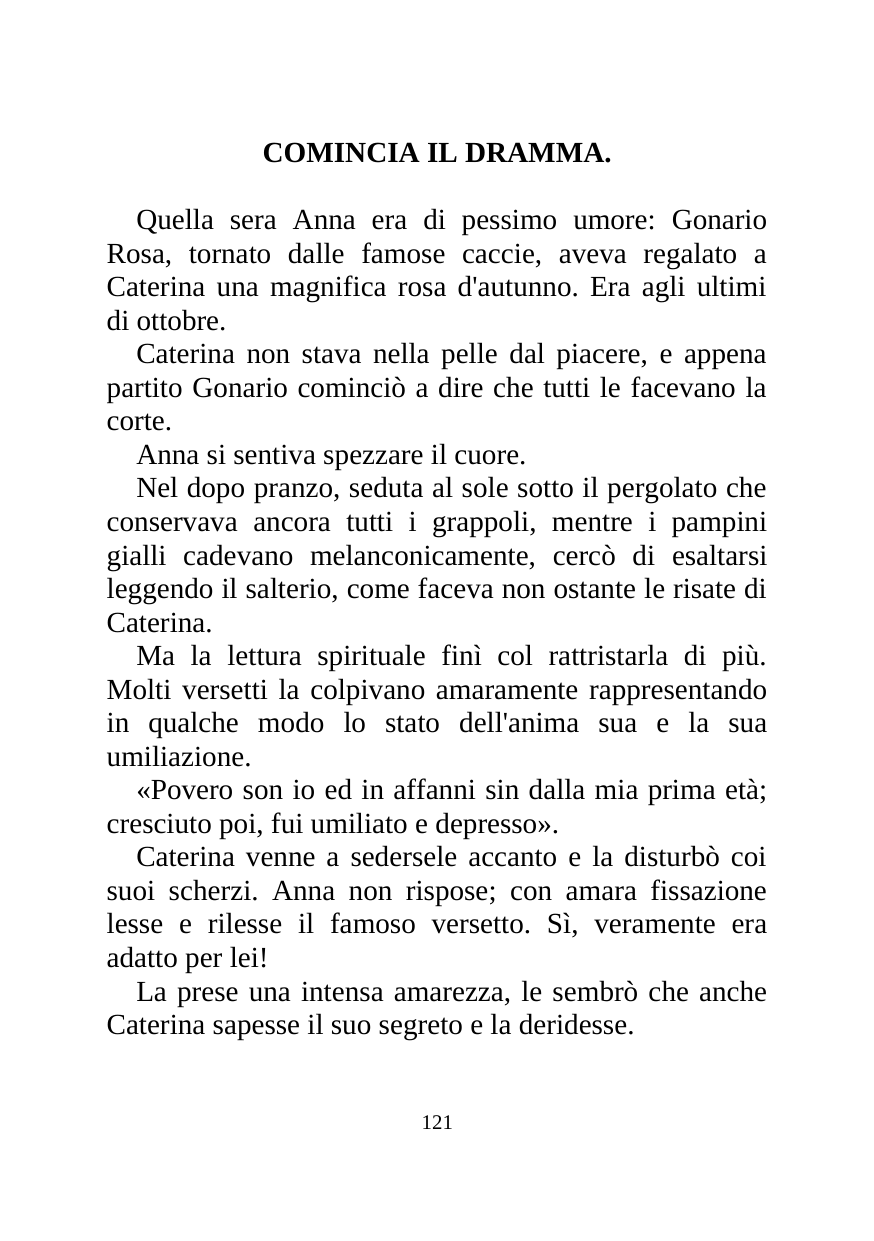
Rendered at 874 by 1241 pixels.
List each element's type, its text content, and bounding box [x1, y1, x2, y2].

text «Povero son io ed in affanni sin dalla mia prima età; cresciuto poi, fui umiliato e depresso». [106, 772, 768, 839]
text Quella sera Anna era di pessimo umore: Gonario Rosa, tornato dalle famose caccie, aveva regalato a Caterina una magnifica rosa d'autunno. Era agli ultimi di ottobre. [106, 202, 768, 336]
text Caterina non stava nella pelle dal piacere, e appena partito Gonario cominciò a dire che tutti le facevano la corte. [106, 336, 768, 437]
text Anna si sentiva spezzare il cuore. [106, 437, 768, 471]
text La prese una intensa amarezza, le sembrò che anche Caterina sapesse il suo segreto e la deridesse. [106, 974, 768, 1041]
text Nel dopo pranzo, seduta al sole sotto il pergolato che conservava ancora tutti i grappoli, mentre i pampini gialli cadevano melanconicamente, cercò di esaltarsi leggendo il salterio, come faceva non ostante le risate di Caterina. [106, 471, 768, 638]
text COMINCIA IL DRAMMA. [106, 135, 768, 169]
text Caterina venne a sedersele accanto e la disturbò coi suoi scherzi. Anna non rispose; con amara fissazione lesse e rilesse il famoso versetto. Sì, veramente era adatto per lei! [106, 839, 768, 974]
text Ma la lettura spirituale finì col rattristarla di più. Molti versetti la colpivano amaramente rappresentando in qualche modo lo stato dell'anima sua e la sua umiliazione. [106, 638, 768, 772]
